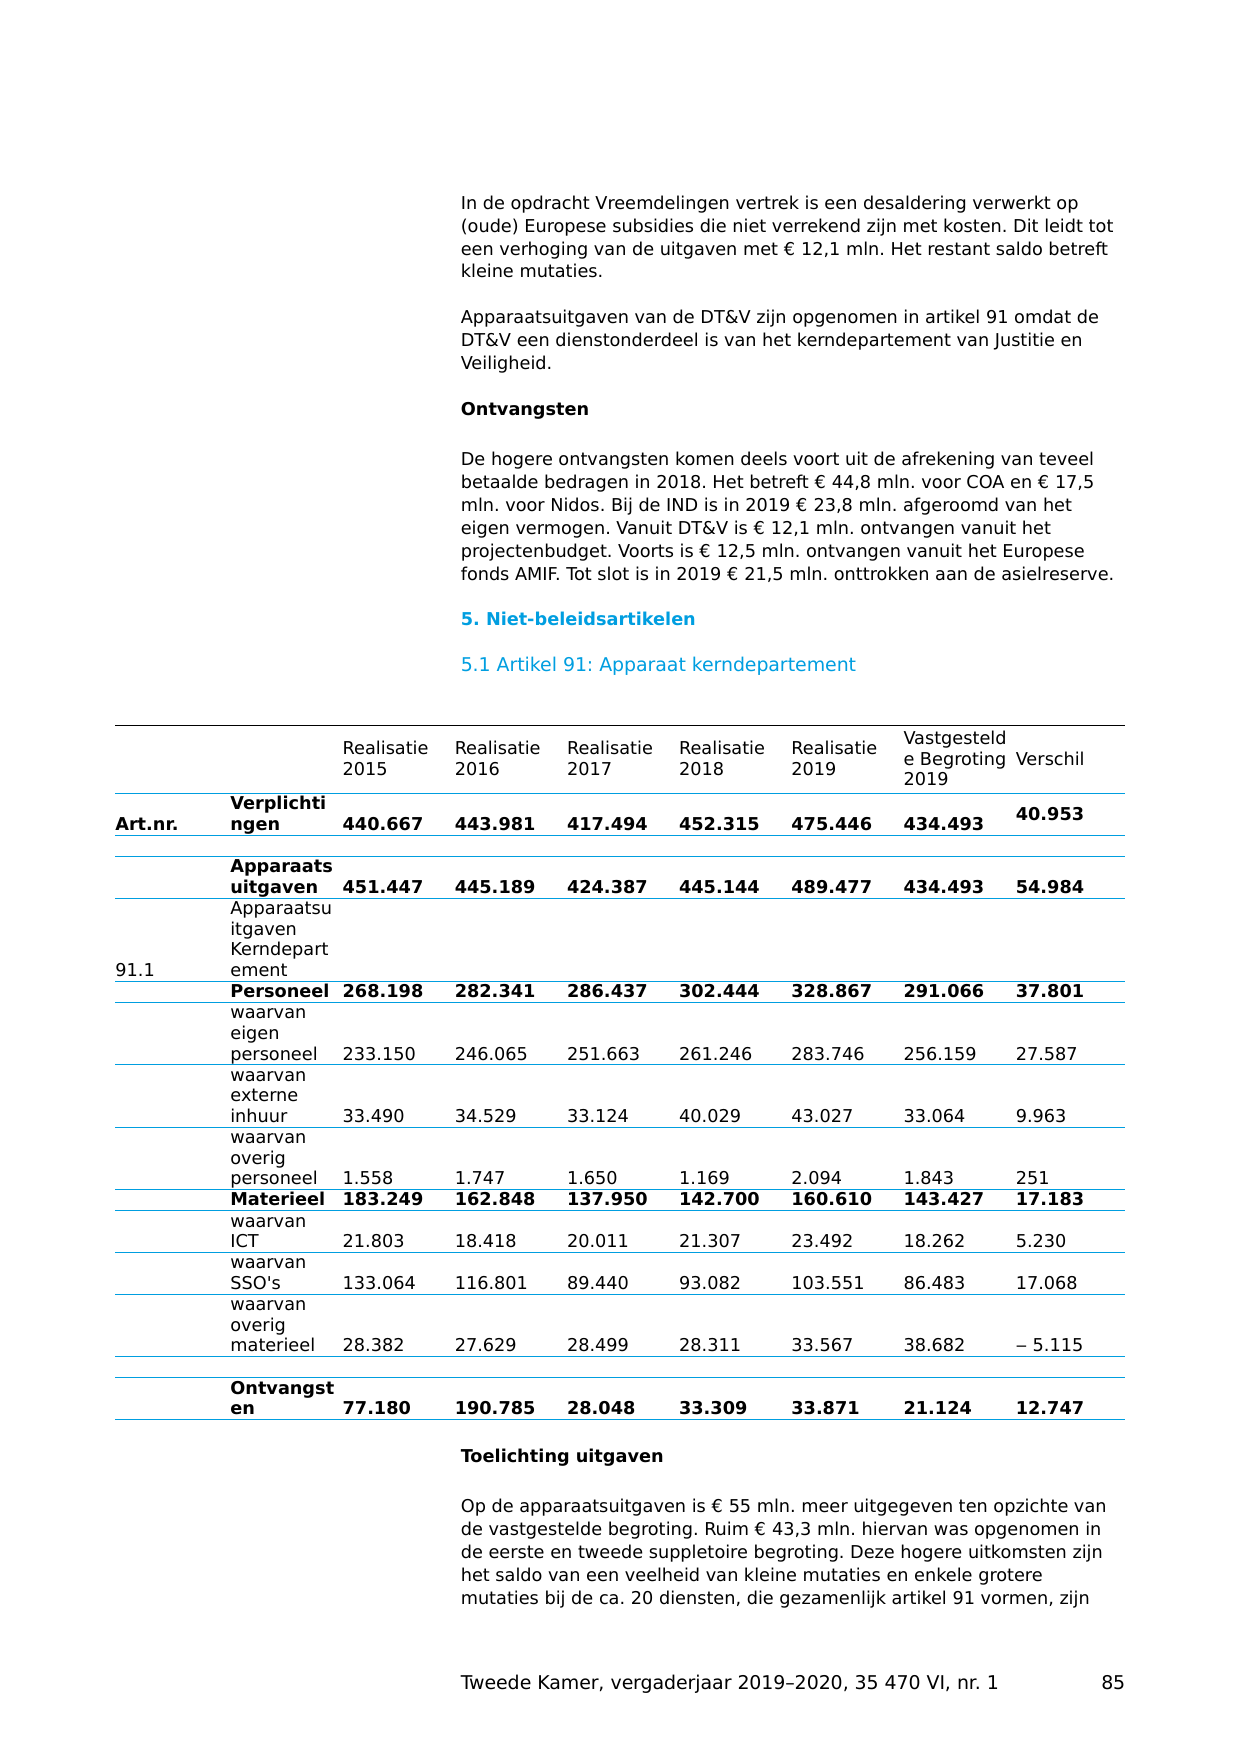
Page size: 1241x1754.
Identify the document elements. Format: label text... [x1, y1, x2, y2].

table_cell [900, 899, 1013, 981]
table_cell [564, 899, 676, 981]
text Op de apparaatsuitgaven is € 55 mln. meer uitgegeven ten opzichte van de vastgestelde begroting. Ruim € 43,3 mln. hiervan was opgenomen in de eerste en tweede suppletoire begroting. Deze hogere uitkomsten zijn het saldo van een veelheid van kleine mutaties en enkele grotere mutaties bij de ca. 20 diensten, die gezamenlijk artikel 91 vormen, zijn [461, 1494, 1125, 1609]
table_cell 89.440 [564, 1253, 676, 1293]
table_cell 34.529 [452, 1065, 564, 1126]
table_cell [115, 1211, 227, 1252]
table_cell waarvan externe inhuur [227, 1065, 339, 1126]
table_cell 1.169 [676, 1128, 788, 1189]
table_cell waarvan eigen personeel [227, 1003, 339, 1064]
table_cell [227, 1357, 339, 1377]
table_cell 291.066 [900, 982, 1013, 1002]
table_cell [115, 836, 227, 856]
table_cell waarvan overig personeel [227, 1128, 339, 1189]
table_cell [676, 899, 788, 981]
table_cell 246.065 [452, 1003, 564, 1064]
table_cell 268.198 [340, 982, 452, 1002]
table_cell 445.189 [452, 857, 564, 897]
table_cell 27.629 [452, 1295, 564, 1356]
table_cell 475.446 [788, 794, 900, 834]
table_cell 417.494 [564, 794, 676, 834]
table_cell [788, 1357, 900, 1377]
table_cell 40.029 [676, 1065, 788, 1126]
table_cell 142.700 [676, 1190, 788, 1210]
table_cell 1.650 [564, 1128, 676, 1189]
table_cell 33.490 [340, 1065, 452, 1126]
table_cell 91.1 [115, 899, 227, 981]
text In de opdracht Vreemdelingen vertrek is een desaldering verwerkt op (oude) Europese subsidies die niet verrekend zijn met kosten. Dit leidt tot een verhoging van de uitgaven met € 12,1 mln. Het restant saldo betreft kleine mutaties. [461, 191, 1125, 282]
table_cell [115, 1065, 227, 1126]
table_cell [452, 1357, 564, 1377]
text De hogere ontvangsten komen deels voort uit de afrekening van teveel betaalde bedragen in 2018. Het betreft € 44,8 mln. voor COA en € 17,5 mln. voor Nidos. Bij de IND is in 2019 € 23,8 mln. afgeroomd van het eigen vermogen. Vanuit DT&V is € 12,1 mln. ontvangen vanuit het projectenbudget. Voorts is € 12,5 mln. ontvangen vanuit het Europese fonds AMIF. Tot slot is in 2019 € 21,5 mln. onttrokken aan de asielreserve. [461, 447, 1125, 584]
table_cell [676, 1357, 788, 1377]
table_cell 28.499 [564, 1295, 676, 1356]
table_cell 21.307 [676, 1211, 788, 1252]
table_cell 18.418 [452, 1211, 564, 1252]
table_cell 37.801 [1013, 982, 1125, 1002]
table_cell Apparaatsuitgaven Kerndepartement [227, 899, 339, 981]
text Apparaatsuitgaven van de DT&V zijn opgenomen in artikel 91 omdat de DT&V een dienstonderdeel is van het kerndepartement van Justitie en Veiligheid. [461, 305, 1125, 374]
table_cell Materieel [227, 1190, 339, 1210]
table_cell 143.427 [900, 1190, 1013, 1210]
table_cell 21.803 [340, 1211, 452, 1252]
table_cell 17.183 [1013, 1190, 1125, 1210]
table_cell [340, 836, 452, 856]
table_cell [900, 1357, 1013, 1377]
table_cell 9.963 [1013, 1065, 1125, 1126]
table_cell 489.477 [788, 857, 900, 897]
table_cell 440.667 [340, 794, 452, 834]
table_cell 443.981 [452, 794, 564, 834]
table_cell 328.867 [788, 982, 900, 1002]
title 5.1 Artikel 91: Apparaat kerndepartement [461, 654, 1125, 676]
table_cell [340, 1357, 452, 1377]
table_cell [564, 836, 676, 856]
title 5. Niet-beleidsartikelen [461, 607, 1125, 630]
table_cell 33.871 [788, 1378, 900, 1419]
table_cell Art.nr. [115, 794, 227, 834]
table_cell Realisatie 2016 [452, 726, 564, 793]
table_cell 233.150 [340, 1003, 452, 1064]
table_cell 93.082 [676, 1253, 788, 1293]
table_header Tabel 31 Budgettaire gevolgen van niet-beleid artikel 91 (bedragen x € 1.000) [115, 700, 1125, 724]
table_cell 282.341 [452, 982, 564, 1002]
table_cell Realisatie 2017 [564, 726, 676, 793]
table_cell [115, 857, 227, 897]
table_cell 77.180 [340, 1378, 452, 1419]
table_cell Vastgestelde Begroting 2019 [900, 726, 1013, 793]
table_cell Realisatie 2018 [676, 726, 788, 793]
table_cell ‒ 5.115 [1013, 1295, 1125, 1356]
table_cell 33.124 [564, 1065, 676, 1126]
table_cell 1.747 [452, 1128, 564, 1189]
table_cell Apparaatsuitgaven [227, 857, 339, 897]
text Toelichting uitgaven [461, 1444, 1125, 1467]
table_cell Realisatie 2015 [340, 726, 452, 793]
table_cell 28.048 [564, 1378, 676, 1419]
table_cell 1.843 [900, 1128, 1013, 1189]
table_cell [452, 836, 564, 856]
table_cell Verschil [1013, 726, 1125, 793]
table_cell [115, 726, 227, 793]
table_cell [115, 1295, 227, 1356]
table_cell 21.124 [900, 1378, 1013, 1419]
table_cell 54.984 [1013, 857, 1125, 897]
table_cell 251 [1013, 1128, 1125, 1189]
table_cell Realisatie 2019 [788, 726, 900, 793]
table_cell 445.144 [676, 857, 788, 897]
table_cell 137.950 [564, 1190, 676, 1210]
table_cell 133.064 [340, 1253, 452, 1293]
table_cell 20.011 [564, 1211, 676, 1252]
table_cell [115, 982, 227, 1002]
table_cell 2.094 [788, 1128, 900, 1189]
table_cell 283.746 [788, 1003, 900, 1064]
table_cell 38.682 [900, 1295, 1013, 1356]
table_cell 261.246 [676, 1003, 788, 1064]
table_cell 434.493 [900, 857, 1013, 897]
table_cell 27.587 [1013, 1003, 1125, 1064]
table_cell 86.483 [900, 1253, 1013, 1293]
table_cell 33.064 [900, 1065, 1013, 1126]
table_cell 116.801 [452, 1253, 564, 1293]
table_cell 28.311 [676, 1295, 788, 1356]
table_cell [676, 836, 788, 856]
table_cell [1013, 1357, 1125, 1377]
table_cell 43.027 [788, 1065, 900, 1126]
table_cell 5.230 [1013, 1211, 1125, 1252]
table_cell 12.747 [1013, 1378, 1125, 1419]
table_cell 33.567 [788, 1295, 900, 1356]
table_cell [1013, 899, 1125, 981]
table_cell 23.492 [788, 1211, 900, 1252]
table_cell waarvan SSO's [227, 1253, 339, 1293]
table_cell 302.444 [676, 982, 788, 1002]
table_cell [1013, 836, 1125, 856]
table_cell [115, 1378, 227, 1419]
table_cell [115, 1357, 227, 1377]
table_cell 103.551 [788, 1253, 900, 1293]
table_cell [115, 1003, 227, 1064]
table_cell 33.309 [676, 1378, 788, 1419]
table_cell waarvan ICT [227, 1211, 339, 1252]
table_cell 452.315 [676, 794, 788, 834]
table_cell Ontvangsten [227, 1378, 339, 1419]
text Ontvangsten [461, 397, 1125, 420]
table_cell 251.663 [564, 1003, 676, 1064]
table_cell 451.447 [340, 857, 452, 897]
table_cell [340, 899, 452, 981]
table_cell 1.558 [340, 1128, 452, 1189]
table_cell waarvan overig materieel [227, 1295, 339, 1356]
table_cell 162.848 [452, 1190, 564, 1210]
table_cell [115, 1128, 227, 1189]
table_cell Verplichtingen [227, 794, 339, 834]
table_cell [900, 836, 1013, 856]
table_cell [564, 1357, 676, 1377]
table_cell 18.262 [900, 1211, 1013, 1252]
table_cell [115, 1190, 227, 1210]
table_cell [788, 836, 900, 856]
table_cell [788, 899, 900, 981]
table_cell 190.785 [452, 1378, 564, 1419]
table_cell 17.068 [1013, 1253, 1125, 1293]
table_cell [227, 726, 339, 793]
table_cell 28.382 [340, 1295, 452, 1356]
table_cell [452, 899, 564, 981]
table_cell Personeel [227, 982, 339, 1002]
table_cell 424.387 [564, 857, 676, 897]
table_cell 183.249 [340, 1190, 452, 1210]
table_cell 434.493 [900, 794, 1013, 834]
table_cell 40.953 [1013, 794, 1125, 834]
table_cell 160.610 [788, 1190, 900, 1210]
table_cell [227, 836, 339, 856]
table_cell [115, 1253, 227, 1293]
table_cell 256.159 [900, 1003, 1013, 1064]
table_cell 286.437 [564, 982, 676, 1002]
